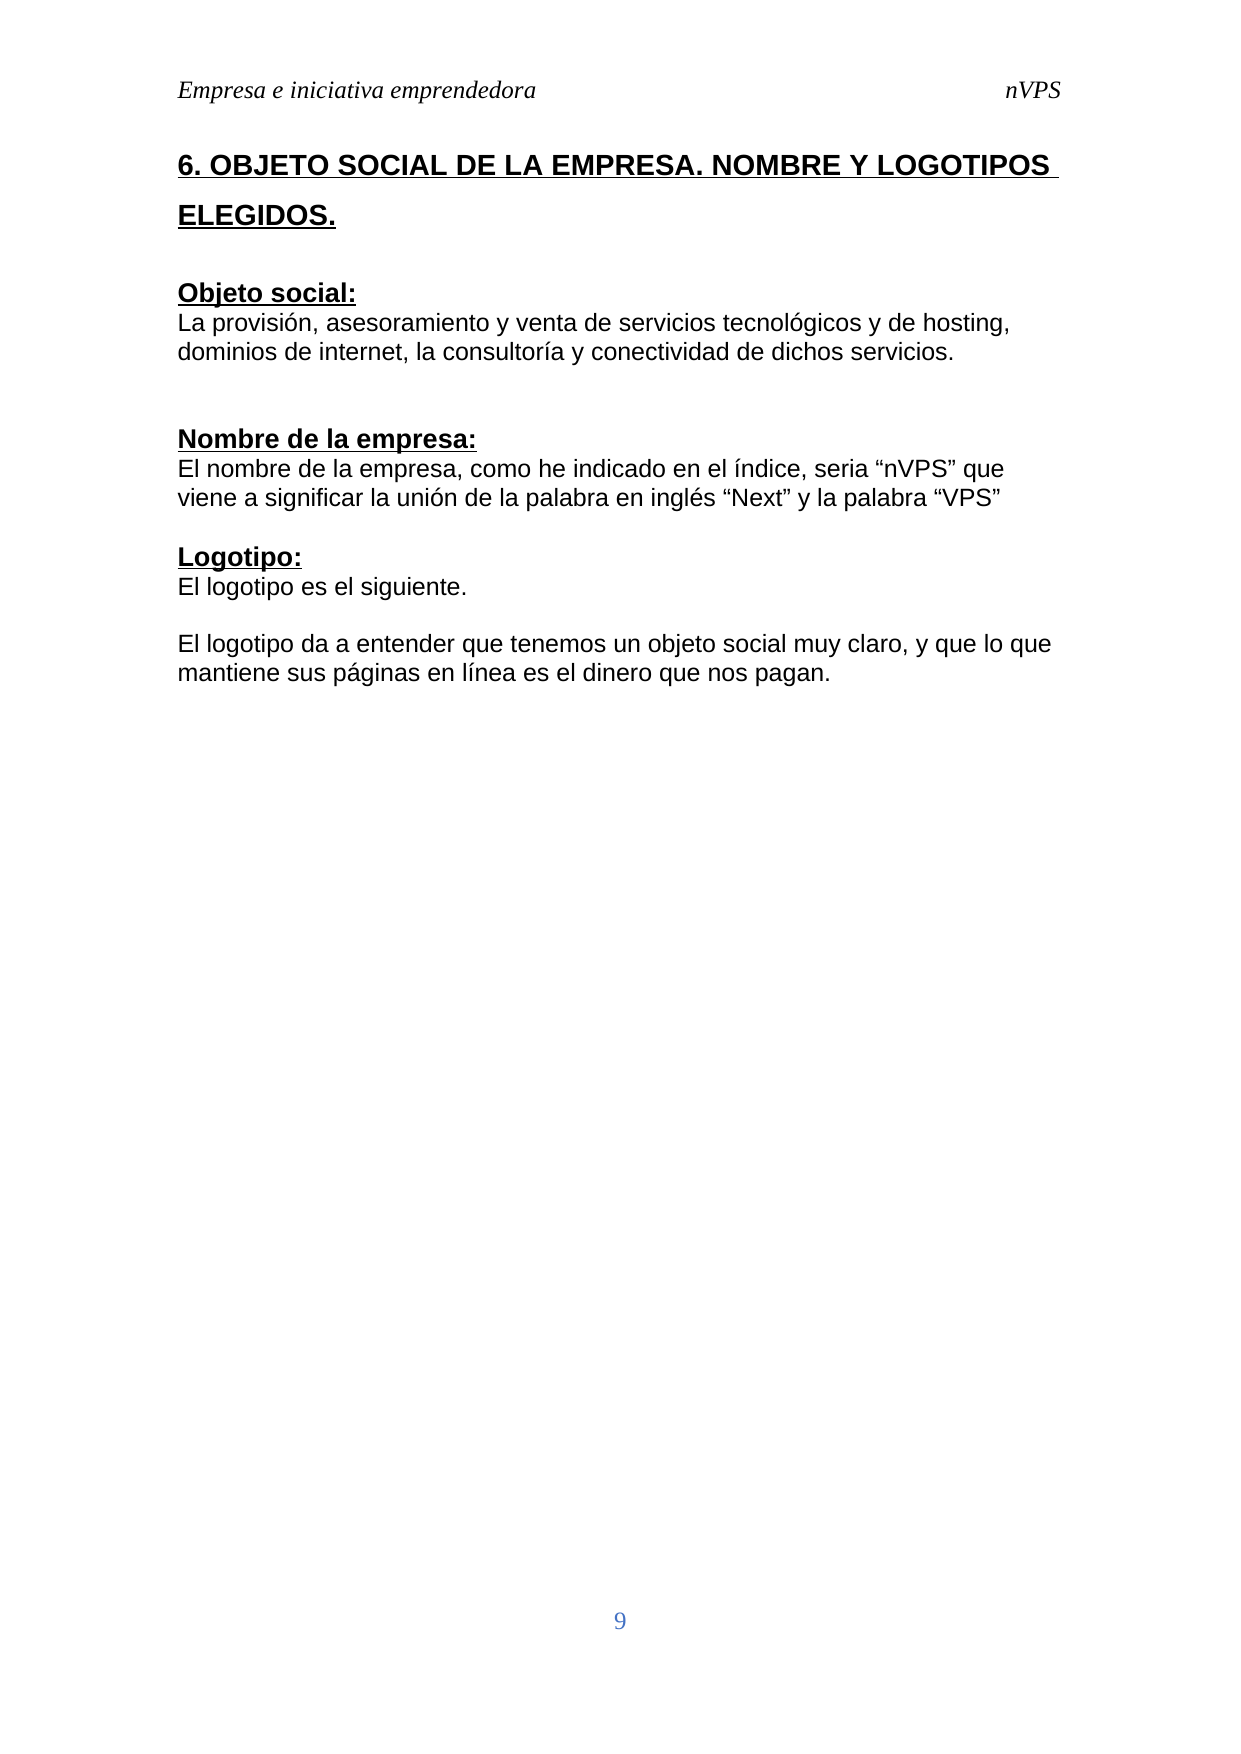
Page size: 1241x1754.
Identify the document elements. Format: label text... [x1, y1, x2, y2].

text La provisión, asesoramiento y venta de servicios tecnológicos y de hosting, dominios de internet, la consultoría y conectividad de dichos servicios. [177, 308, 1063, 366]
text Logotipo: [177, 541, 1063, 572]
text Objeto social: [177, 277, 1063, 308]
text Nombre de la empresa: [177, 423, 1063, 454]
text El logotipo es el siguiente. [177, 572, 1063, 601]
text El nombre de la empresa, como he indicado en el índice, seria “nVPS” que viene a significar la unión de la palabra en inglés “Next” y la palabra “VPS” [177, 454, 1063, 512]
text 6. OBJETO SOCIAL DE LA EMPRESA. NOMBRE Y LOGOTIPOS ELEGIDOS. [177, 148, 1063, 231]
text El logotipo da a entender que tenemos un objeto social muy claro, y que lo que mantiene sus páginas en línea es el dinero que nos pagan. [177, 629, 1063, 687]
